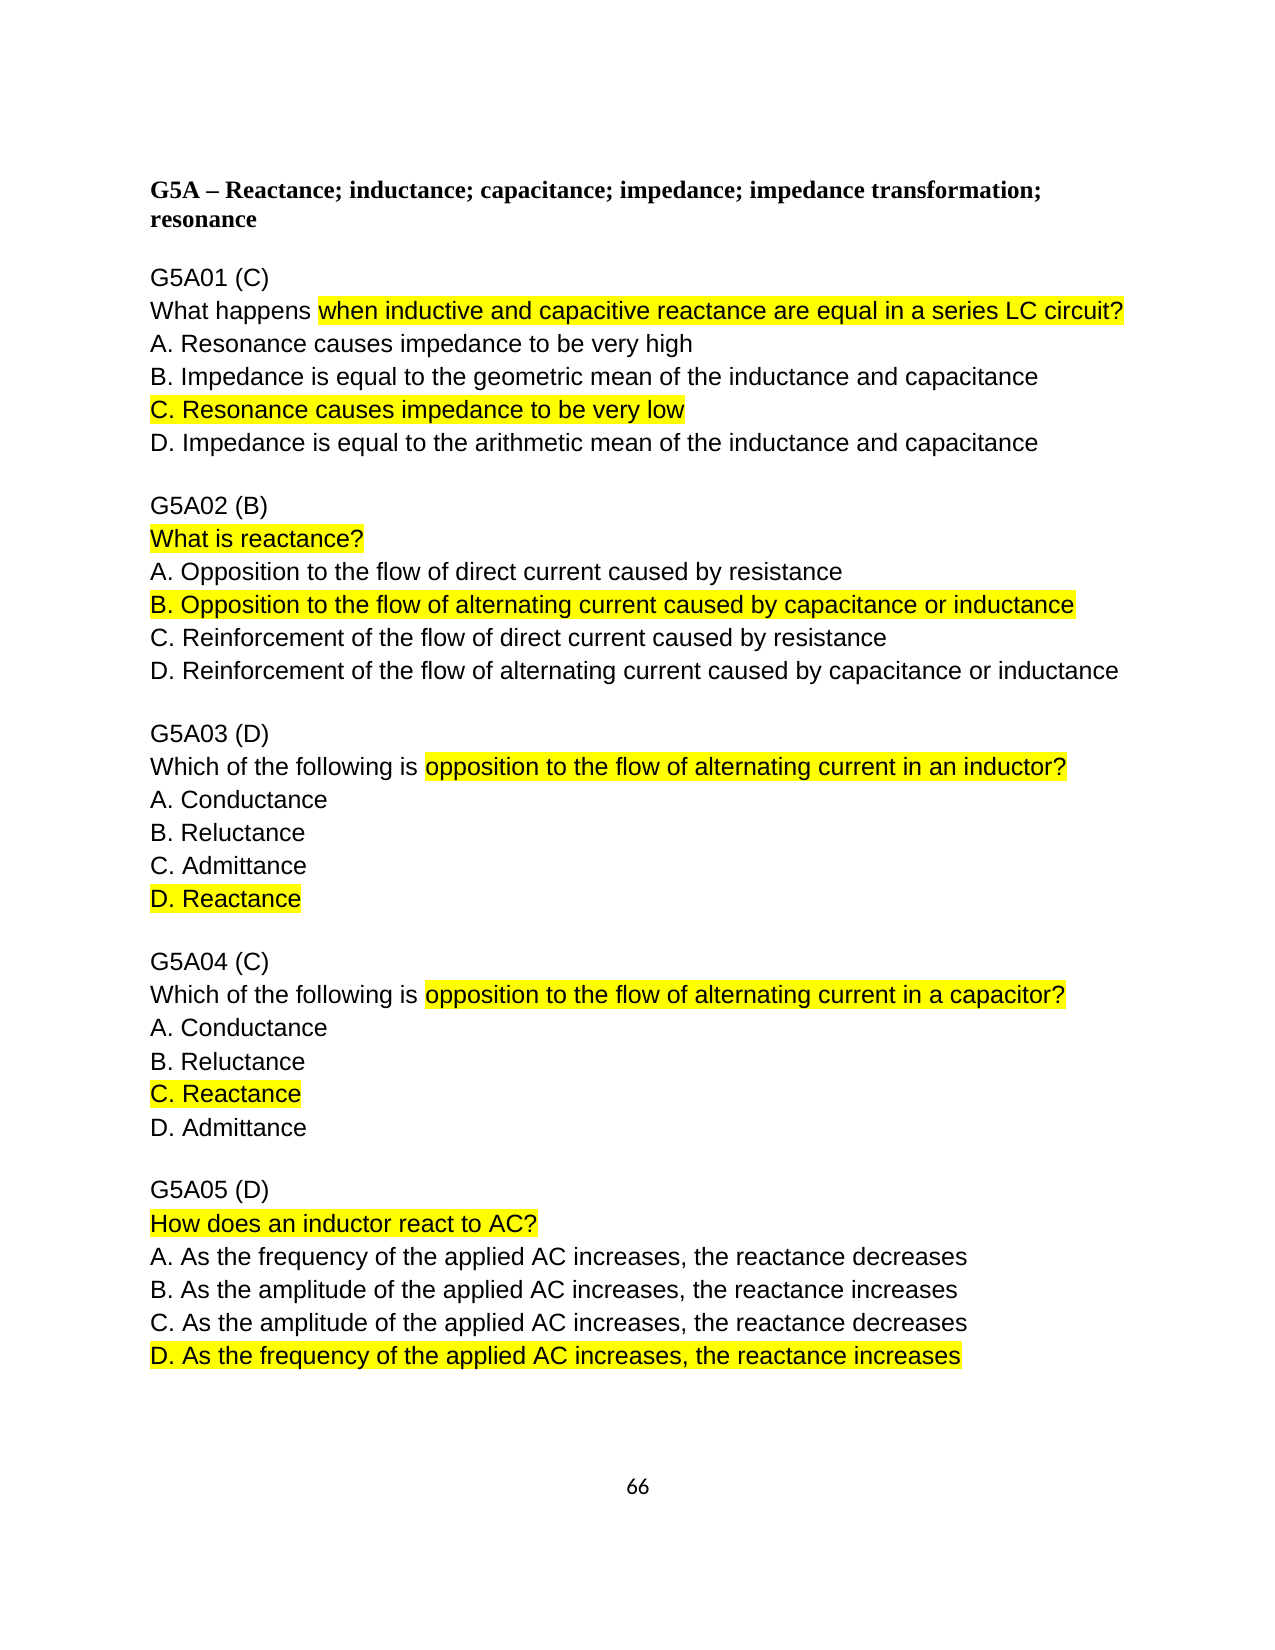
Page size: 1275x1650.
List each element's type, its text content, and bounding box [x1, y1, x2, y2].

text G5A03 (D) Which of the following is opposition to the flow of alternating current in an inductor? A. Conductance B. Reluctance C. Admittance D. Reactance [150, 719, 1125, 913]
subtitle G5A – Reactance; inductance; capacitance; impedance; impedance transformation; resonance [150, 176, 1125, 233]
text G5A02 (B) What is reactance? A. Opposition to the flow of direct current caused by resistance B. Opposition to the flow of alternating current caused by capacitance or inductance C. Reinforcement of the flow of direct current caused by resistance D. Reinforcement of the flow of alternating current caused by capacitance or inductance [150, 491, 1125, 685]
text G5A05 (D) How does an inductor react to AC? A. As the frequency of the applied AC increases, the reactance decreases B. As the amplitude of the applied AC increases, the reactance increases C. As the amplitude of the applied AC increases, the reactance decreases D. As the frequency of the applied AC increases, the reactance increases [150, 1176, 1125, 1369]
text G5A01 (C) What happens when inductive and capacitive reactance are equal in a series LC circuit? A. Resonance causes impedance to be very high B. Impedance is equal to the geometric mean of the inductance and capacitance C. Resonance causes impedance to be very low D. Impedance is equal to the arithmetic mean of the inductance and capacitance [150, 263, 1125, 457]
text G5A04 (C) Which of the following is opposition to the flow of alternating current in a capacitor? A. Conductance B. Reluctance C. Reactance D. Admittance [150, 947, 1125, 1141]
